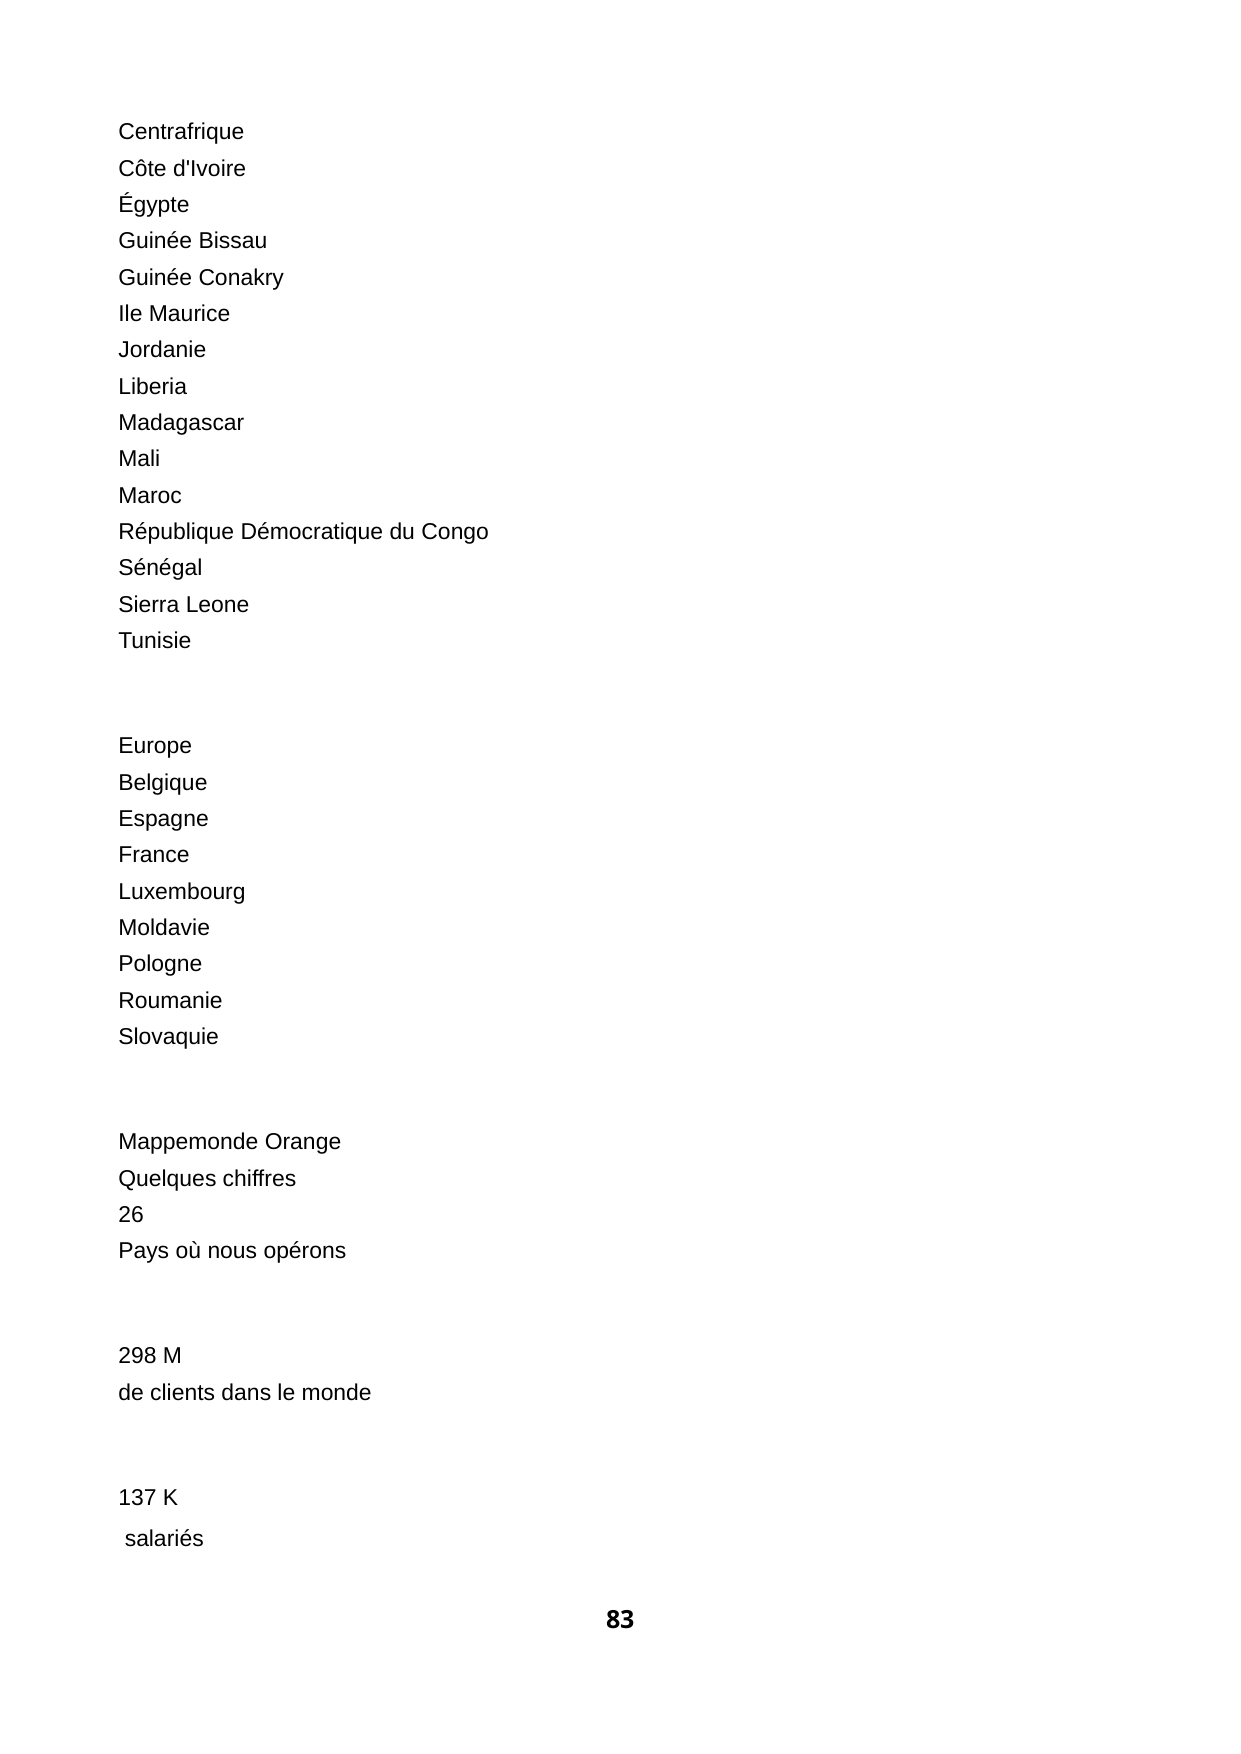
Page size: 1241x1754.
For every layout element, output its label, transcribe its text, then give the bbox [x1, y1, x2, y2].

text Liberia [118, 373, 1122, 399]
text Madagascar [118, 409, 1122, 435]
text République Démocratique du Congo [118, 518, 1122, 544]
text Quelques chiffres [118, 1164, 1122, 1191]
text Jordanie [118, 336, 1122, 363]
text Roumanie [118, 987, 1122, 1013]
text Mali [118, 445, 1122, 472]
text Belgique [118, 768, 1122, 795]
text 298 M [118, 1342, 1122, 1369]
text 26 [118, 1201, 1122, 1227]
text Égypte [118, 191, 1122, 217]
text Côte d'Ivoire [118, 154, 1122, 181]
text Guinée Conakry [118, 263, 1122, 290]
text Sénégal [118, 554, 1122, 581]
text Pologne [118, 950, 1122, 977]
text Pays où nous opérons [118, 1237, 1122, 1263]
text Slovaquie [118, 1023, 1122, 1049]
text Maroc [118, 482, 1122, 508]
text Centrafrique [118, 118, 1122, 144]
text Ile Maurice [118, 300, 1122, 326]
text Sierra Leone [118, 591, 1122, 617]
text Tunisie [118, 627, 1122, 653]
text Mappemonde Orange [118, 1128, 1122, 1154]
text 137 K [118, 1484, 1122, 1510]
text Espagne [118, 805, 1122, 831]
text Guinée Bissau [118, 227, 1122, 253]
text de clients dans le monde [118, 1379, 1122, 1405]
text Moldavie [118, 914, 1122, 940]
text France [118, 841, 1122, 868]
text salariés [118, 1520, 1122, 1554]
text Europe [118, 732, 1122, 758]
text Luxembourg [118, 878, 1122, 904]
